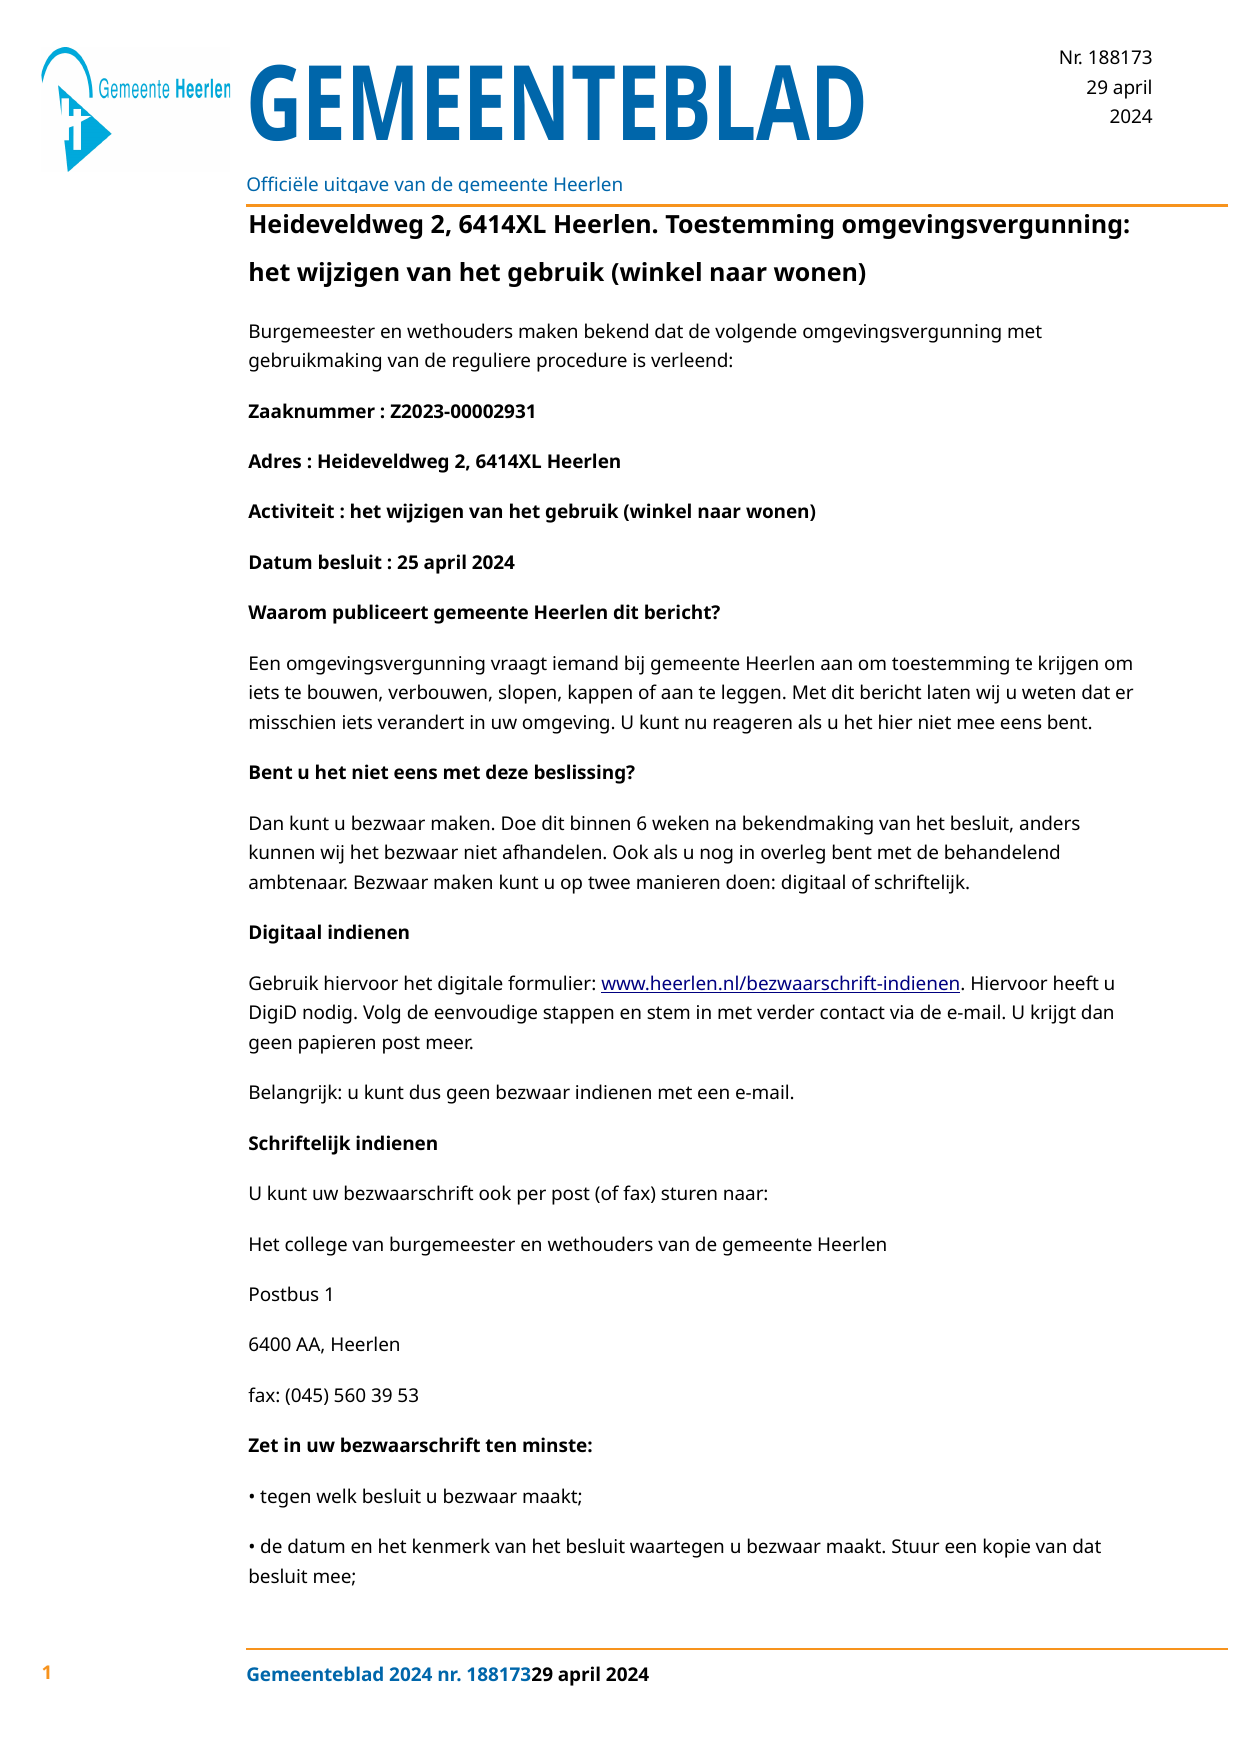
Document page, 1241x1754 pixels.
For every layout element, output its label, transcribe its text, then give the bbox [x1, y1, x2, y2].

text Zaaknummer : Z2023-00002931 [248, 398, 1152, 424]
text Het college van burgemeester en wethouders van de gemeente Heerlen [248, 1231, 1152, 1257]
text Waarom publiceert gemeente Heerlen dit bericht? [248, 599, 1152, 625]
text Belangrijk: u kunt dus geen bezwaar indienen met een e-mail. [248, 1079, 1152, 1105]
text Digitaal indienen [248, 919, 1152, 945]
picture [41, 47, 59, 70]
text Gebruik hiervoor het digitale formulier: www.heerlen.nl/bezwaarschrift-indienen. Hiervoor heeft u DigiD nodig. Volg de eenvoudige stappen en stem in met verder contact via de e-mail. U krijgt dan geen papieren post meer. [248, 970, 1152, 1055]
text Schriftelijk indienen [248, 1130, 1152, 1156]
text Heideveldweg 2, 6414XL Heerlen. Toestemming omgevingsvergunning: het wijzigen van het gebruik (winkel naar wonen) [248, 207, 1152, 288]
text Burgemeester en wethouders maken bekend dat de volgende omgevingsvergunning met gebruikmaking van de reguliere procedure is verleend: [248, 318, 1152, 373]
text 6400 AA, Heerlen [248, 1332, 1152, 1357]
text Dan kunt u bezwaar maken. Doe dit binnen 6 weken na bekendmaking van het besluit, anders kunnen wij het bezwaar niet afhandelen. Ook als u nog in overleg bent met de behandelend ambtenaar. Bezwaar maken kunt u op twee manieren doen: digitaal of schriftelijk. [248, 810, 1152, 895]
text Activiteit : het wijzigen van het gebruik (winkel naar wonen) [248, 499, 1152, 524]
text • de datum en het kenmerk van het besluit waartegen u bezwaar maakt. Stuur een kopie van dat besluit mee; [248, 1533, 1152, 1589]
text Een omgevingsvergunning vraagt iemand bij gemeente Heerlen aan om toestemming te krijgen om iets te bouwen, verbouwen, slopen, kappen of aan te leggen. Met dit bericht laten wij u weten dat er misschien iets verandert in uw omgeving. U kunt nu reageren als u het hier niet mee eens bent. [248, 650, 1152, 735]
picture [41, 47, 231, 172]
text U kunt uw bezwaarschrift ook per post (of fax) sturen naar: [248, 1180, 1152, 1206]
text fax: (045) 560 39 53 [248, 1382, 1152, 1408]
text Adres : Heideveldweg 2, 6414XL Heerlen [248, 448, 1152, 474]
text Bent u het niet eens met deze beslissing? [248, 759, 1152, 785]
text Postbus 1 [248, 1281, 1152, 1307]
text Zet in uw bezwaarschrift ten minste: [248, 1432, 1152, 1458]
text • tegen welk besluit u bezwaar maakt; [248, 1483, 1152, 1509]
text Datum besluit : 25 april 2024 [248, 549, 1152, 575]
